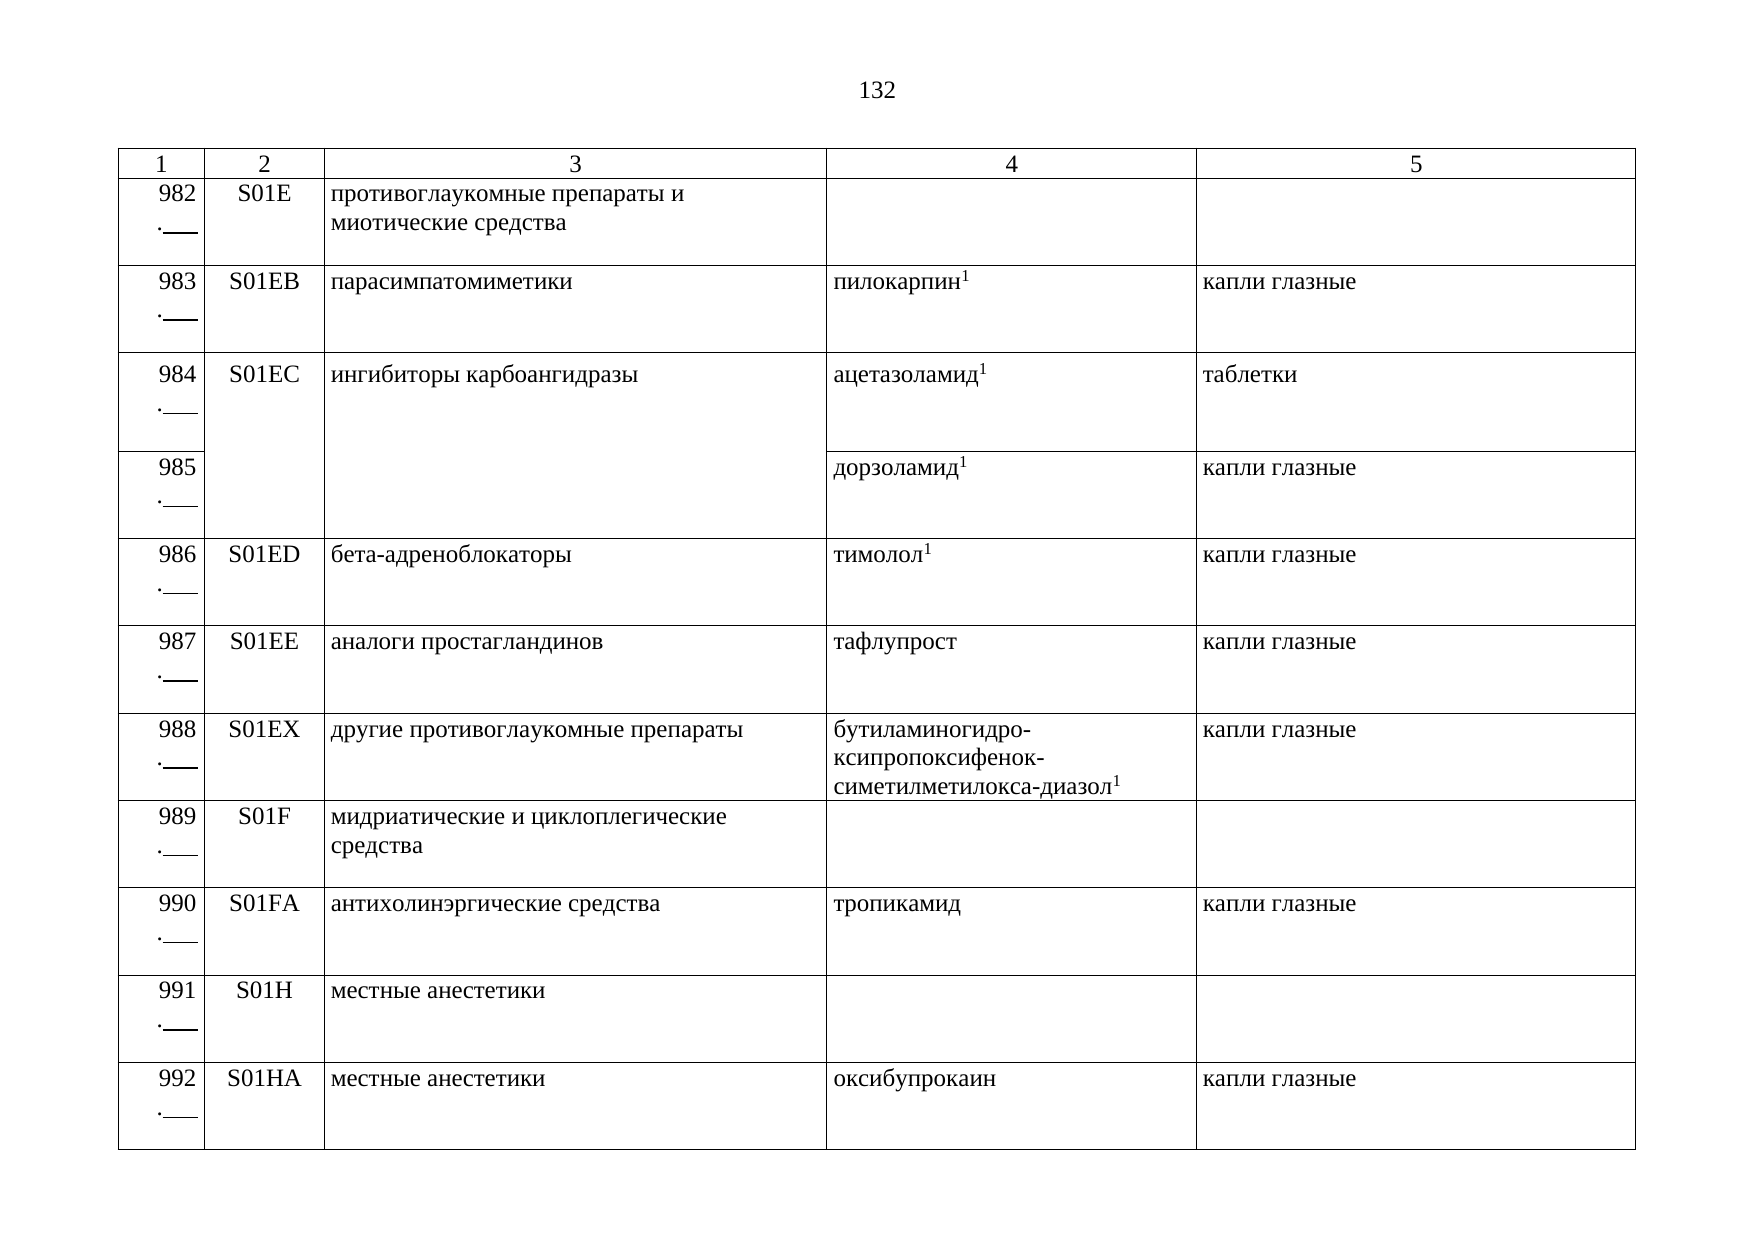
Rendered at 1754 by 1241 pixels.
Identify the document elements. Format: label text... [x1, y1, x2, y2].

table_cell противоглаукомные препараты и миотические средства [325, 179, 826, 265]
table_cell [119, 714, 204, 800]
table_cell [119, 266, 204, 352]
table_cell ацетазоламид1 [827, 353, 1196, 451]
table_cell тафлупрост [827, 626, 1196, 713]
table_cell [119, 539, 204, 625]
table_cell S01EЕ [205, 626, 324, 713]
table_cell оксибупрокаин [827, 1063, 1196, 1149]
table_header 3 [325, 149, 826, 177]
table_cell местные анестетики [325, 1063, 826, 1149]
table_cell таблетки [1197, 353, 1635, 451]
table_cell S01FA [205, 888, 324, 974]
table_cell пилокарпин1 [827, 266, 1196, 352]
table_cell [119, 888, 204, 974]
table_cell дорзоламид1 [827, 452, 1196, 538]
table_cell [827, 801, 1196, 887]
table_cell капли глазные [1197, 1063, 1635, 1149]
table_cell тимолол1 [827, 539, 1196, 625]
table_cell мидриатические и циклоплегические средства [325, 801, 826, 887]
table_cell капли глазные [1197, 888, 1635, 974]
table_cell [205, 451, 324, 538]
table_cell антихолинэргические средства [325, 888, 826, 974]
table_cell S01EB [205, 266, 324, 352]
table_cell S01EX [205, 714, 324, 800]
table_cell бутиламиногидро-ксипропоксифенок-симетилметилокса-диазол1 [827, 714, 1196, 800]
table_cell [1197, 976, 1635, 1062]
table_cell бета-адреноблокаторы [325, 539, 826, 625]
table_cell местные анестетики [325, 976, 826, 1062]
table_cell тропикамид [827, 888, 1196, 974]
table_cell S01ED [205, 539, 324, 625]
table_cell S01HA [205, 1063, 324, 1149]
table_cell [827, 976, 1196, 1062]
table_cell [119, 801, 204, 887]
table_cell [119, 976, 204, 1062]
table_cell капли глазные [1197, 714, 1635, 800]
table_cell [325, 451, 826, 538]
table_cell [119, 452, 204, 538]
table_cell S01H [205, 976, 324, 1062]
table_cell капли глазные [1197, 539, 1635, 625]
table_header 4 [827, 149, 1196, 177]
table_header 2 [205, 149, 324, 177]
table_cell [1197, 179, 1635, 265]
table_cell [119, 353, 204, 451]
table_cell [119, 1063, 204, 1149]
table_cell [119, 179, 204, 265]
table_cell аналоги простагландинов [325, 626, 826, 713]
table_cell S01E [205, 179, 324, 265]
table_cell [119, 626, 204, 713]
table_header 5 [1197, 149, 1635, 177]
table_cell ингибиторы карбоангидразы [325, 353, 826, 451]
table_cell [1197, 801, 1635, 887]
table_cell капли глазные [1197, 626, 1635, 713]
table_cell капли глазные [1197, 266, 1635, 352]
table_cell другие противоглаукомные препараты [325, 714, 826, 800]
table_cell капли глазные [1197, 452, 1635, 538]
table_cell S01EC [205, 353, 324, 451]
table_cell [827, 179, 1196, 265]
table_cell S01F [205, 801, 324, 887]
table_cell парасимпатомиметики [325, 266, 826, 352]
table_header 1 [119, 149, 204, 177]
